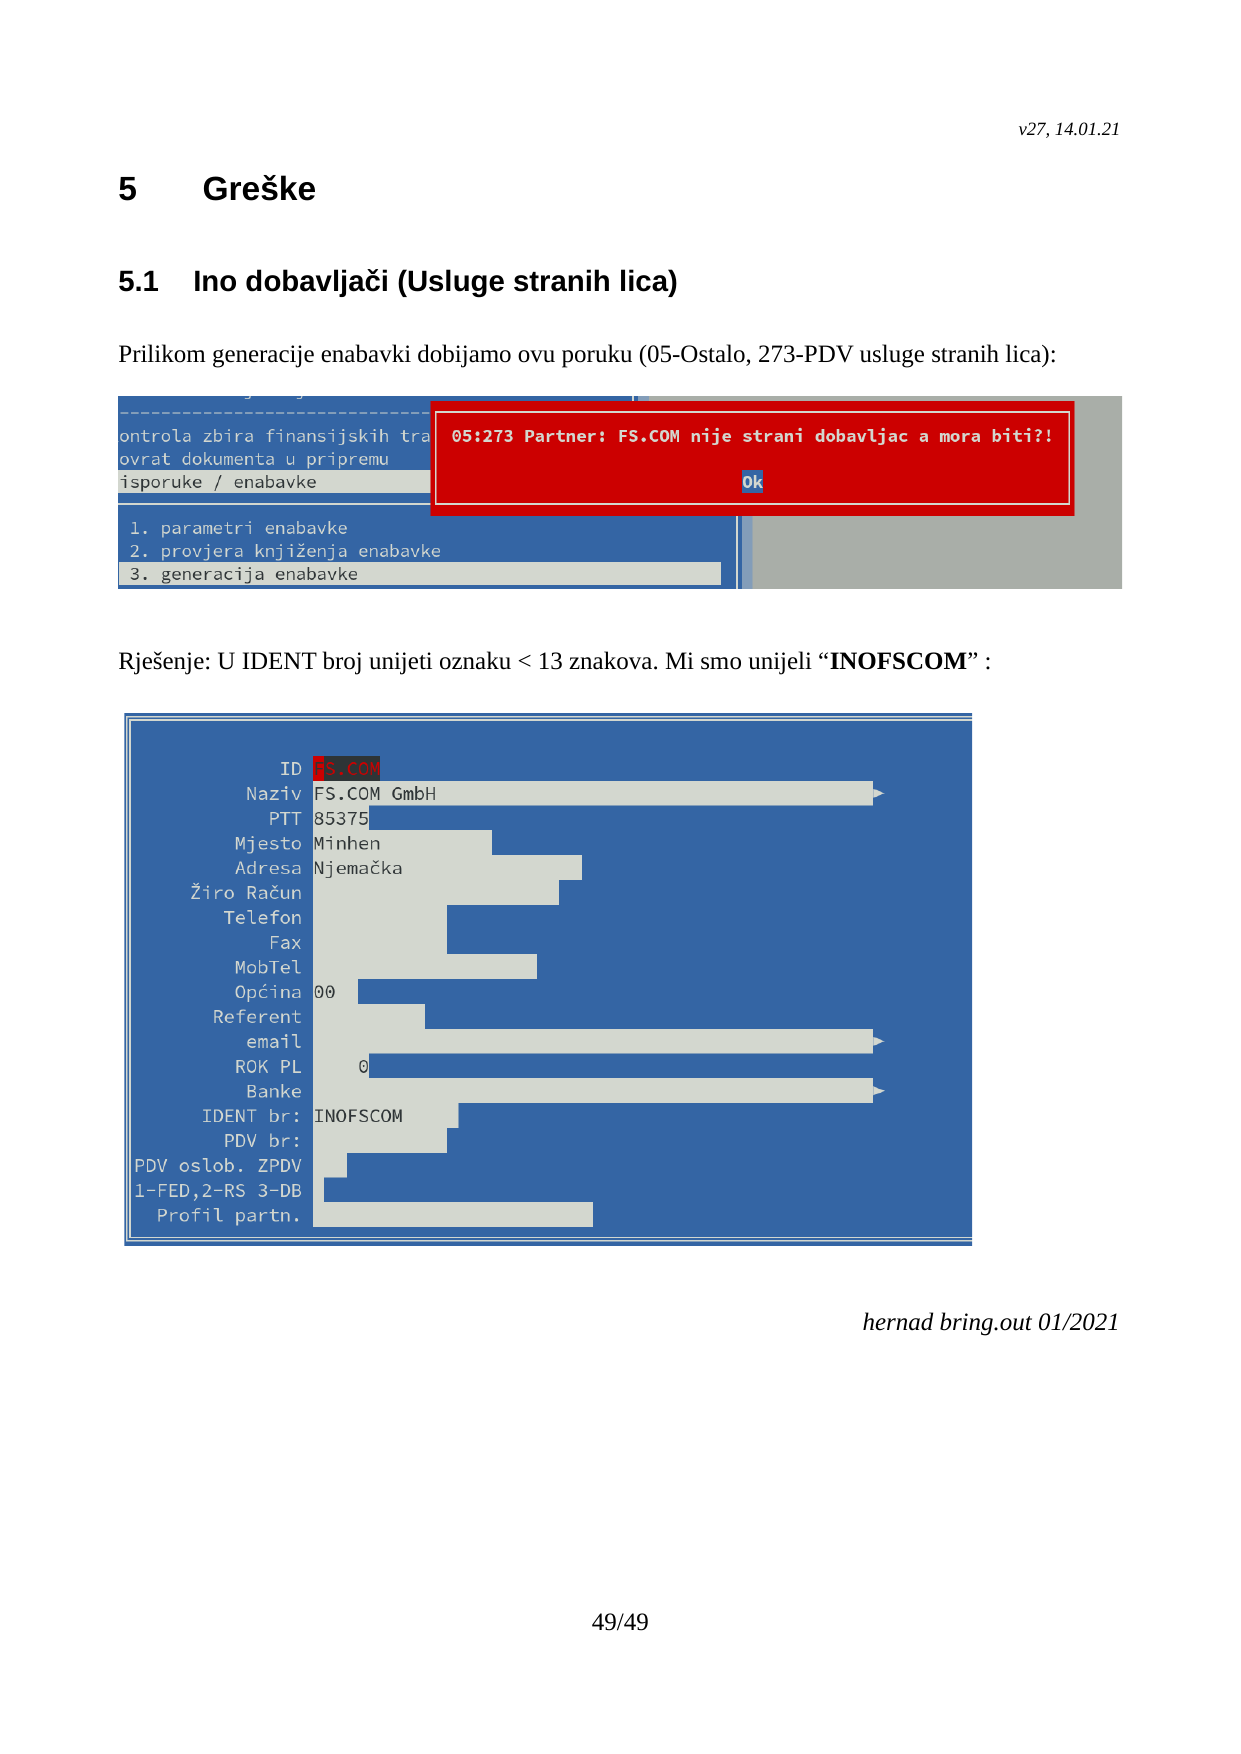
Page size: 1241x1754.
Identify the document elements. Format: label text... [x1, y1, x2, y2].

text Prilikom generacije enabavki dobijamo ovu poruku (05-Ostalo, 273-PDV usluge stranih lica): [118, 339, 1122, 367]
picture [124, 713, 973, 1246]
picture [118, 396, 1123, 589]
text Rješenje: U IDENT broj unijeti oznaku < 13 znakova. Mi smo unijeli “INOFSCOM” : [118, 646, 1122, 675]
subtitle Ino dobavljači (Usluge stranih lica) [118, 264, 1122, 297]
subtitle Greške [118, 169, 1122, 208]
text hernad bring.out 01/2021 [118, 1307, 1122, 1336]
